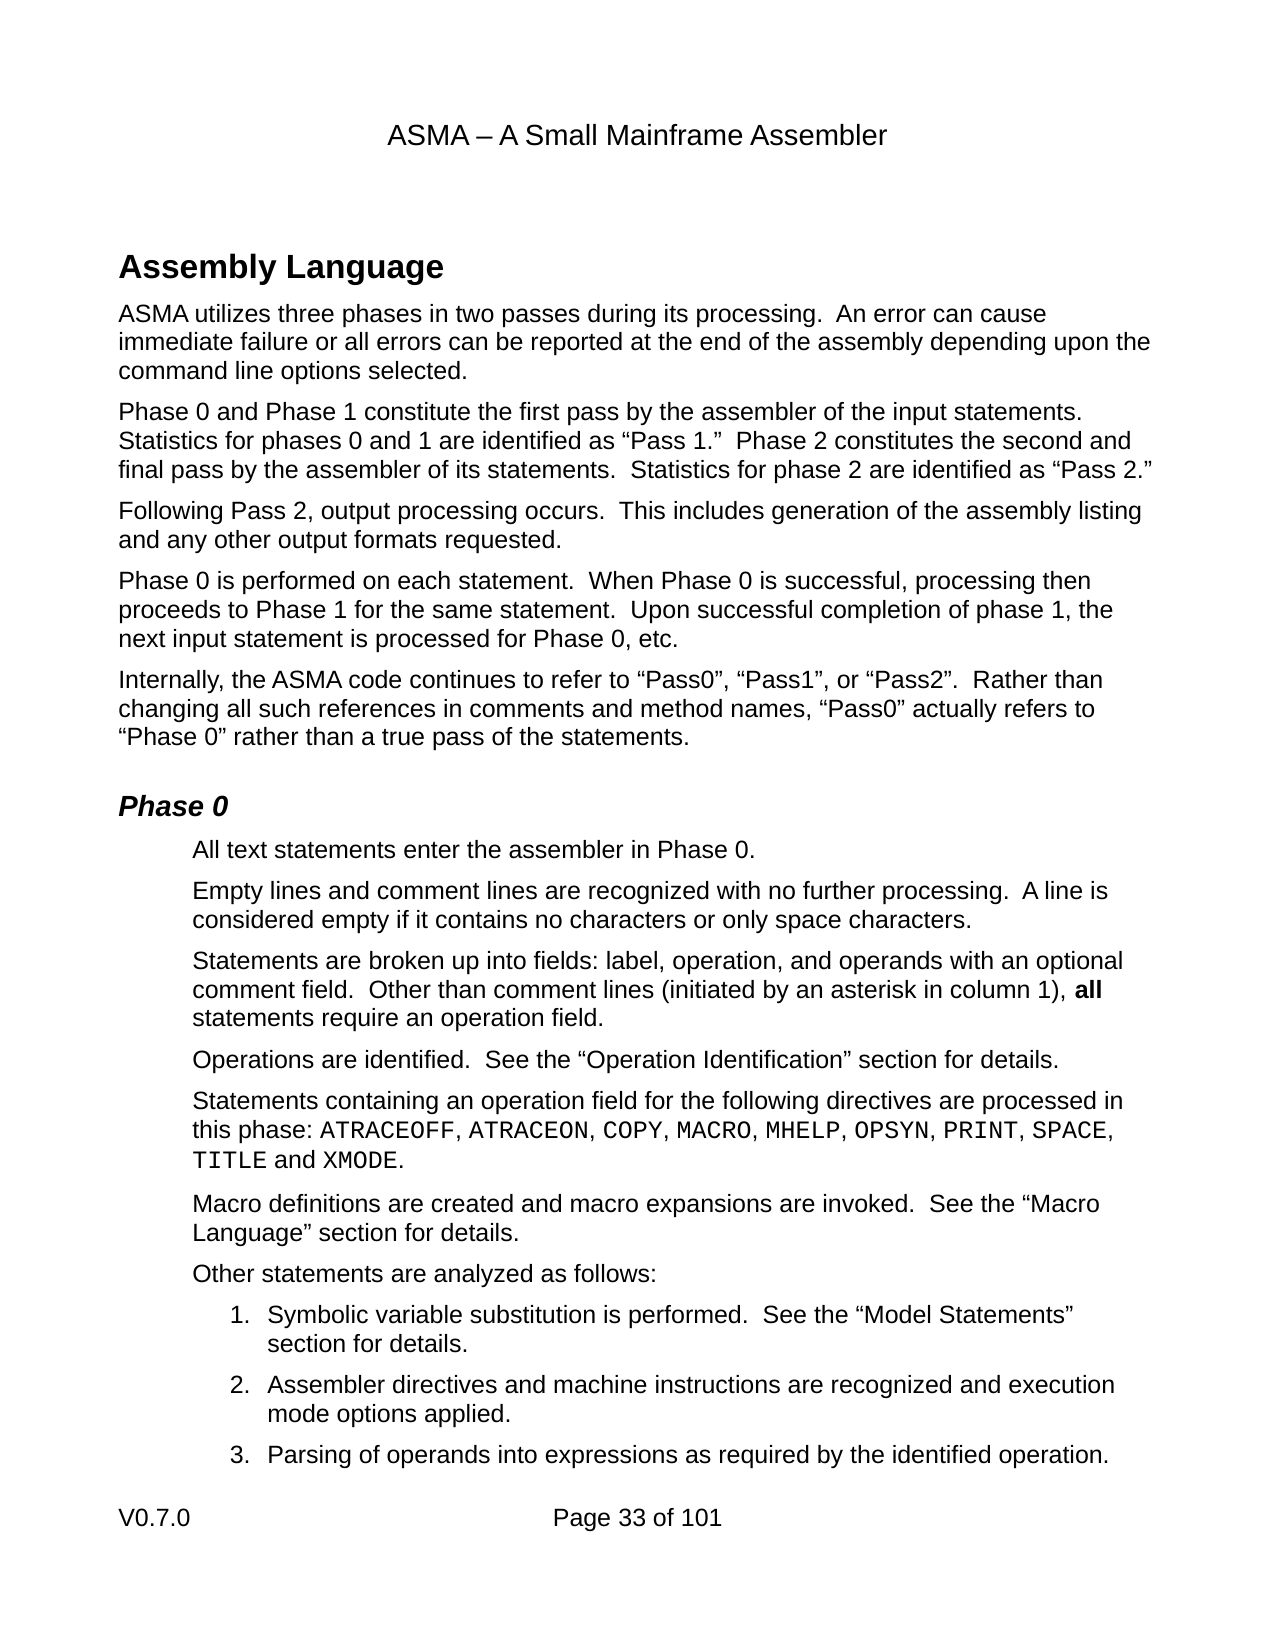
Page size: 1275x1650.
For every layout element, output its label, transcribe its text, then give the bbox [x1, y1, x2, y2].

text Empty lines and comment lines are recognized with no further processing. A line is considered empty if it contains no characters or only space characters. [192, 876, 1157, 933]
list Parsing of operands into expressions as required by the identified operation. [229, 1440, 1157, 1469]
text Phase 0 is performed on each statement. When Phase 0 is successful, processing then proceeds to Phase 1 for the same statement. Upon successful completion of phase 1, the next input statement is processed for Phase 0, etc. [118, 566, 1157, 652]
text Statements are broken up into fields: label, operation, and operands with an optional comment field. Other than comment lines (initiated by an asterisk in column 1), all statements require an operation field. [192, 946, 1157, 1032]
text Operations are identified. See the “Operation Identification” section for details. [192, 1044, 1157, 1073]
text Internally, the ASMA code continues to refer to “Pass0”, “Pass1”, or “Pass2”. Rather than changing all such references in comments and method names, “Pass0” actually refers to “Phase 0” rather than a true pass of the statements. [118, 665, 1157, 751]
text Macro definitions are created and macro expansions are invoked. See the “Macro Language” section for details. [192, 1189, 1157, 1246]
text Statements containing an operation field for the following directives are processed in this phase: ATRACEOFF, ATRACEON, COPY, MACRO, MHELP, OPSYN, PRINT, SPACE, TITLE and XMODE. [192, 1086, 1157, 1176]
text Other statements are analyzed as follows: [192, 1259, 1157, 1288]
text All text statements enter the assembler in Phase 0. [192, 834, 1157, 863]
subtitle Phase 0 [118, 788, 1157, 822]
subtitle Assembly Language [118, 247, 1157, 286]
text Phase 0 and Phase 1 constitute the first pass by the assembler of the input statements. Statistics for phases 0 and 1 are identified as “Pass 1.” Phase 2 constitutes the second and final pass by the assembler of its statements. Statistics for phase 2 are identified as “Pass 2.” [118, 397, 1157, 483]
list Assembler directives and machine instructions are recognized and execution mode options applied. [229, 1370, 1157, 1428]
text Following Pass 2, output processing occurs. This includes generation of the assembly listing and any other output formats requested. [118, 496, 1157, 553]
text ASMA utilizes three phases in two passes during its processing. An error can cause immediate failure or all errors can be reported at the end of the assembly depending upon the command line options selected. [118, 298, 1157, 385]
list Symbolic variable substitution is performed. See the “Model Statements” section for details. [229, 1300, 1157, 1358]
